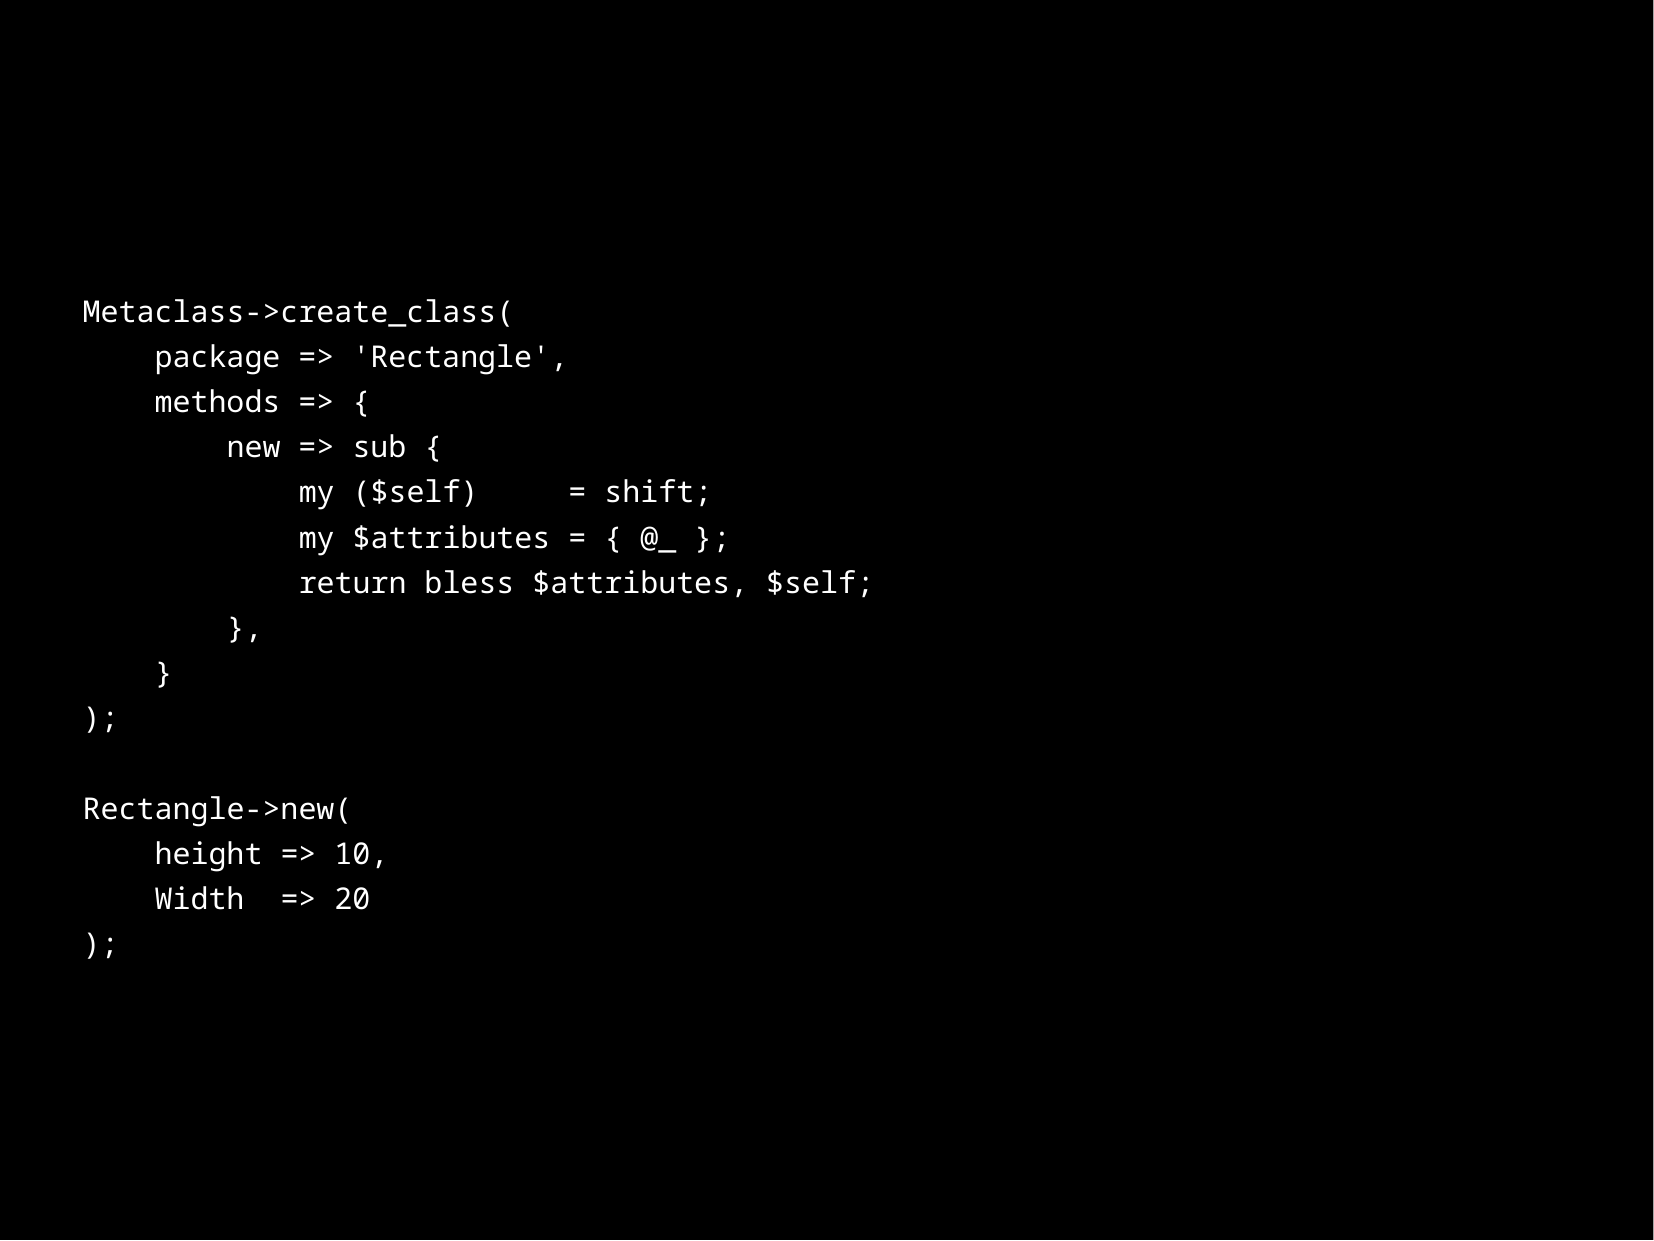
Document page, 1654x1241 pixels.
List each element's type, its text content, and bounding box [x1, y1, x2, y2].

list Metaclass->create_class( package => 'Rectangle', methods => { new => sub { my ($self) = shift; my $attributes = { @_ }; return bless $attributes, $self; }, } ); Rectangle->new( height => 10, Width => 20 ); [82, 290, 1538, 1010]
